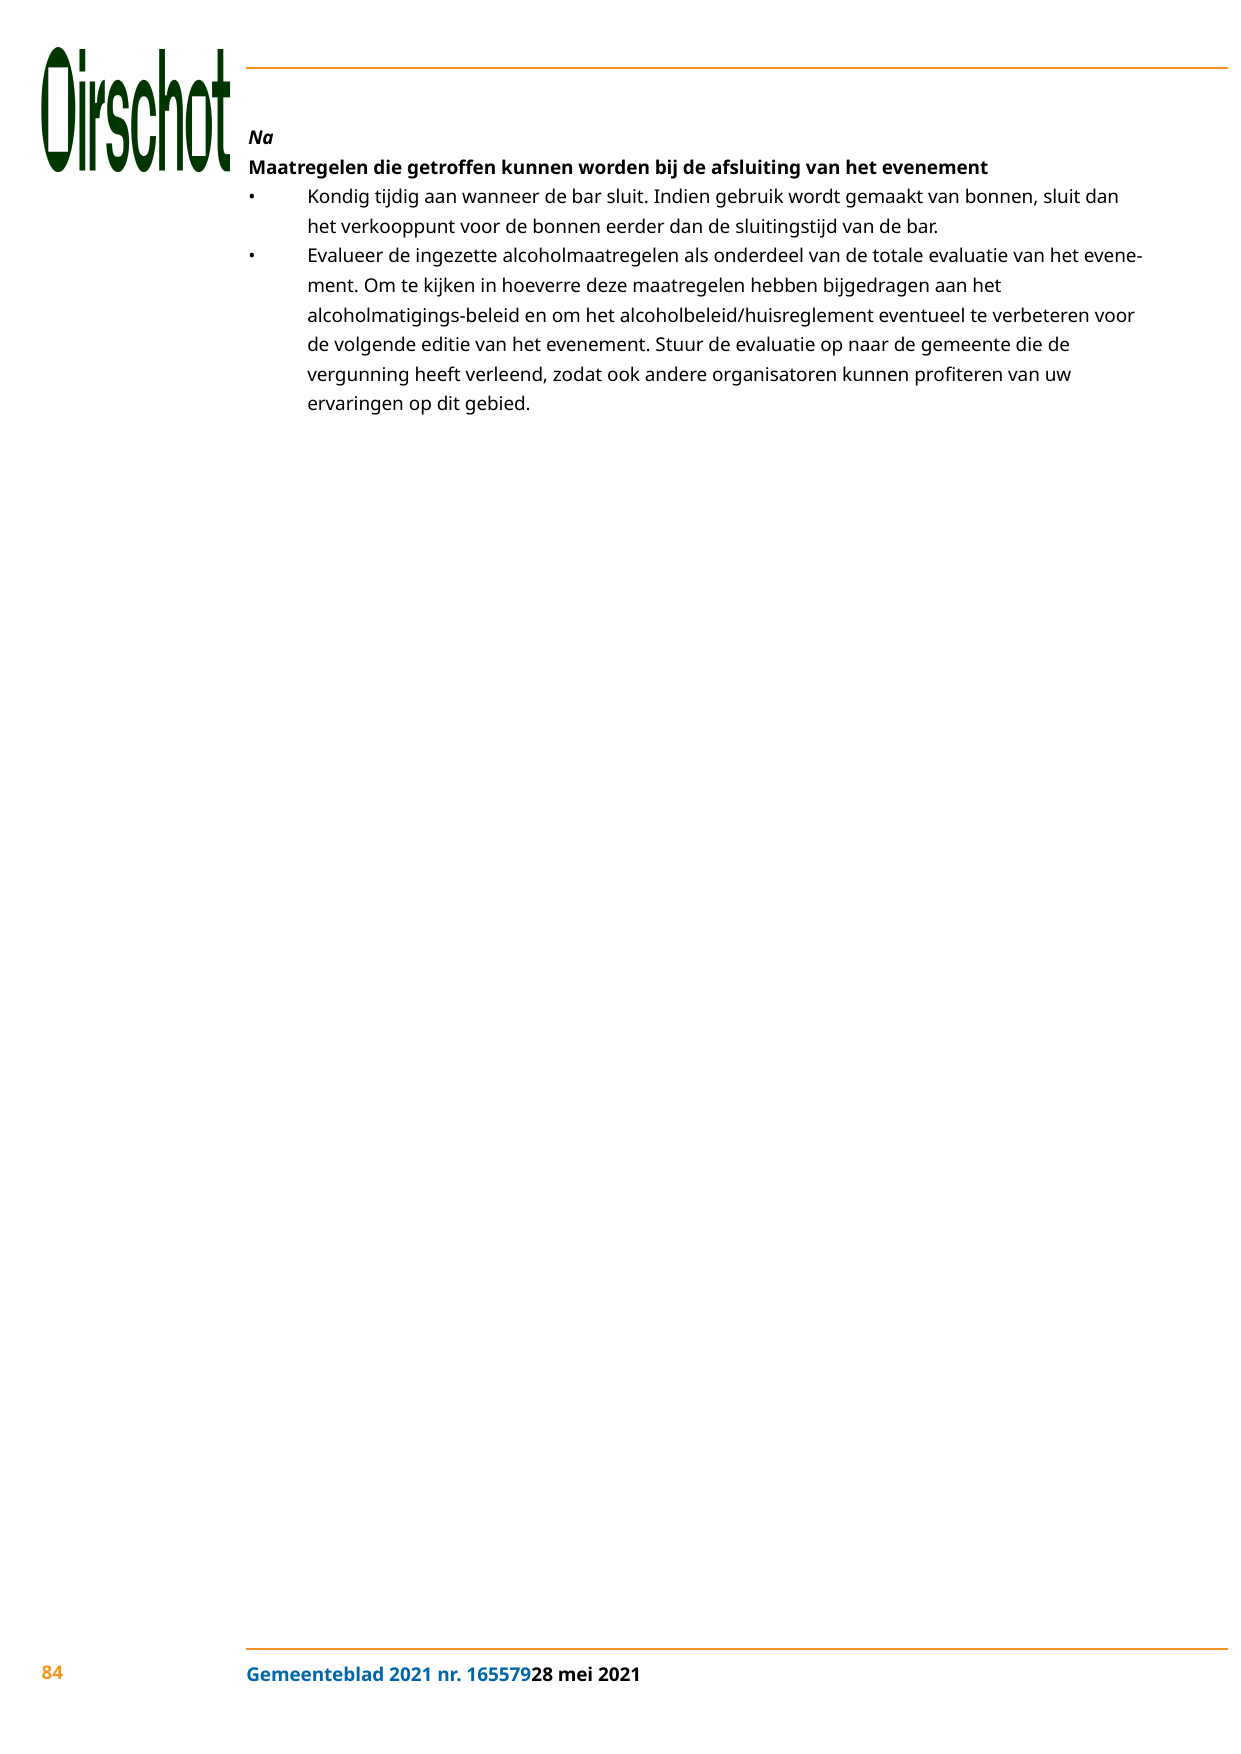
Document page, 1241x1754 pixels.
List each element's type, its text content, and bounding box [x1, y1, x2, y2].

text Maatregelen die getroffen kunnen worden bij de afsluiting van het evenement [248, 154, 1152, 180]
list Evalueer de ingezette alcoholmaatregelen als onderdeel van de totale evaluatie van het evene-ment. Om te kijken in hoeverre deze maatregelen hebben bijgedragen aan het alcoholmatigings-beleid en om het alcoholbeleid/huisreglement eventueel te verbeteren voor de volgende editie van het evenement. Stuur de evaluatie op naar de gemeente die de vergunning heeft verleend, zodat ook andere organisatoren kunnen profiteren van uw ervaringen op dit gebied. [248, 243, 1152, 416]
list Kondig tijdig aan wanneer de bar sluit. Indien gebruik wordt gemaakt van bonnen, sluit dan het verkooppunt voor de bonnen eerder dan de sluitingstijd van de bar. [248, 183, 1152, 239]
picture [41, 47, 231, 172]
text Na [248, 124, 1152, 150]
